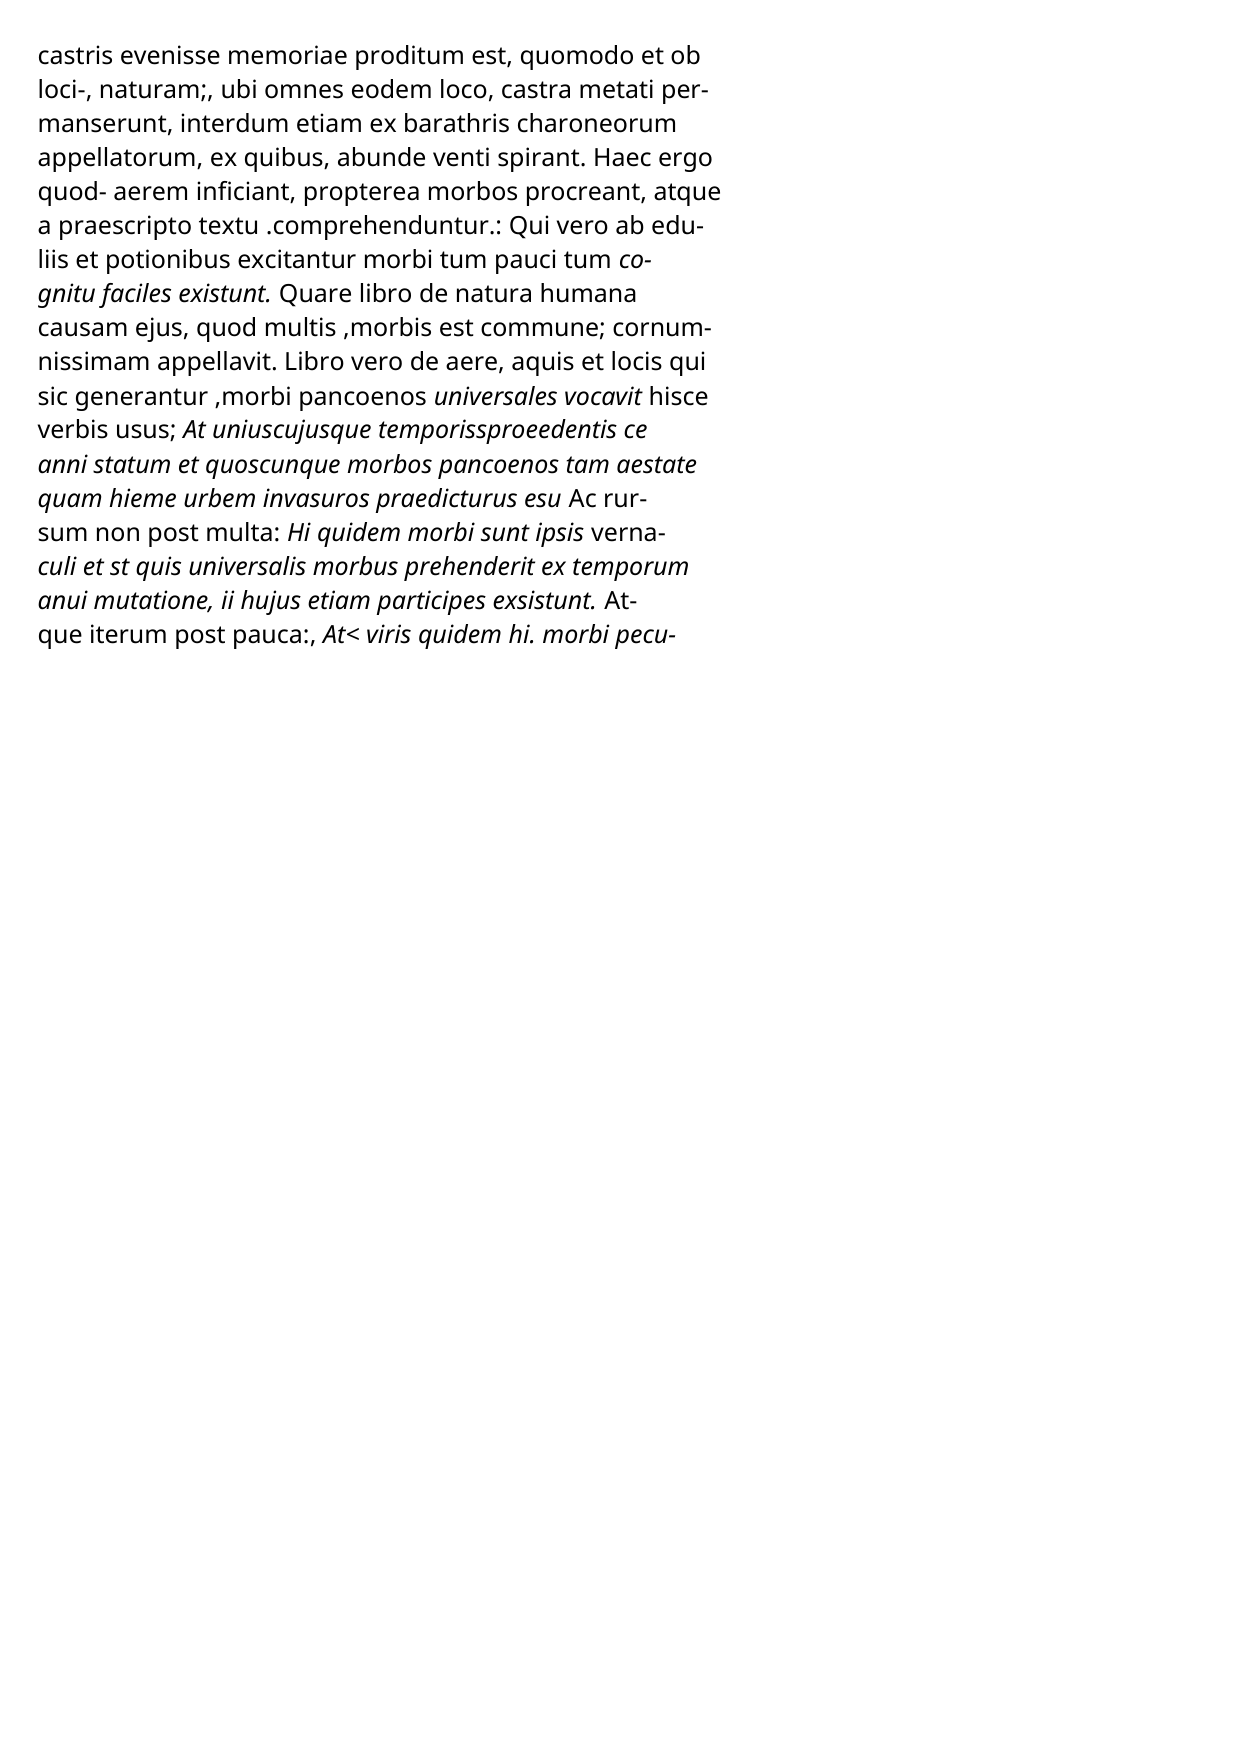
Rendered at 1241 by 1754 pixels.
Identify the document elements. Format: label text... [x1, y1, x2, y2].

text castris evenisse memoriae proditum est, quomodo et ob loci-, naturam;, ubi omnes eodem loco, castra metati per- manserunt, interdum etiam ex barathris charoneorum appellatorum, ex quibus, abunde venti spirant. Haec ergo quod- aerem inficiant, propterea morbos procreant, atque a praescripto textu .comprehenduntur.: Qui vero ab edu- liis et potionibus excitantur morbi tum pauci tum co- gnitu faciles existunt. Quare libro de natura humana causam ejus, quod multis ,morbis est commune; cornum- nissimam appellavit. Libro vero de aere, aquis et locis qui sic generantur ,morbi pancoenos universales vocavit hisce verbis usus; At uniuscujusque temporissproeedentis ce anni statum et quoscunque morbos pancoenos tam aestate quam hieme urbem invasuros praedicturus esu Ac rur- sum non post multa: Hi quidem morbi sunt ipsis verna- culi et st quis universalis morbus prehenderit ex temporum anui mutatione, ii hujus etiam participes exsistunt. At- que iterum post pauca:, At< viris quidem hi. morbi pecu- [37, 37, 1203, 651]
